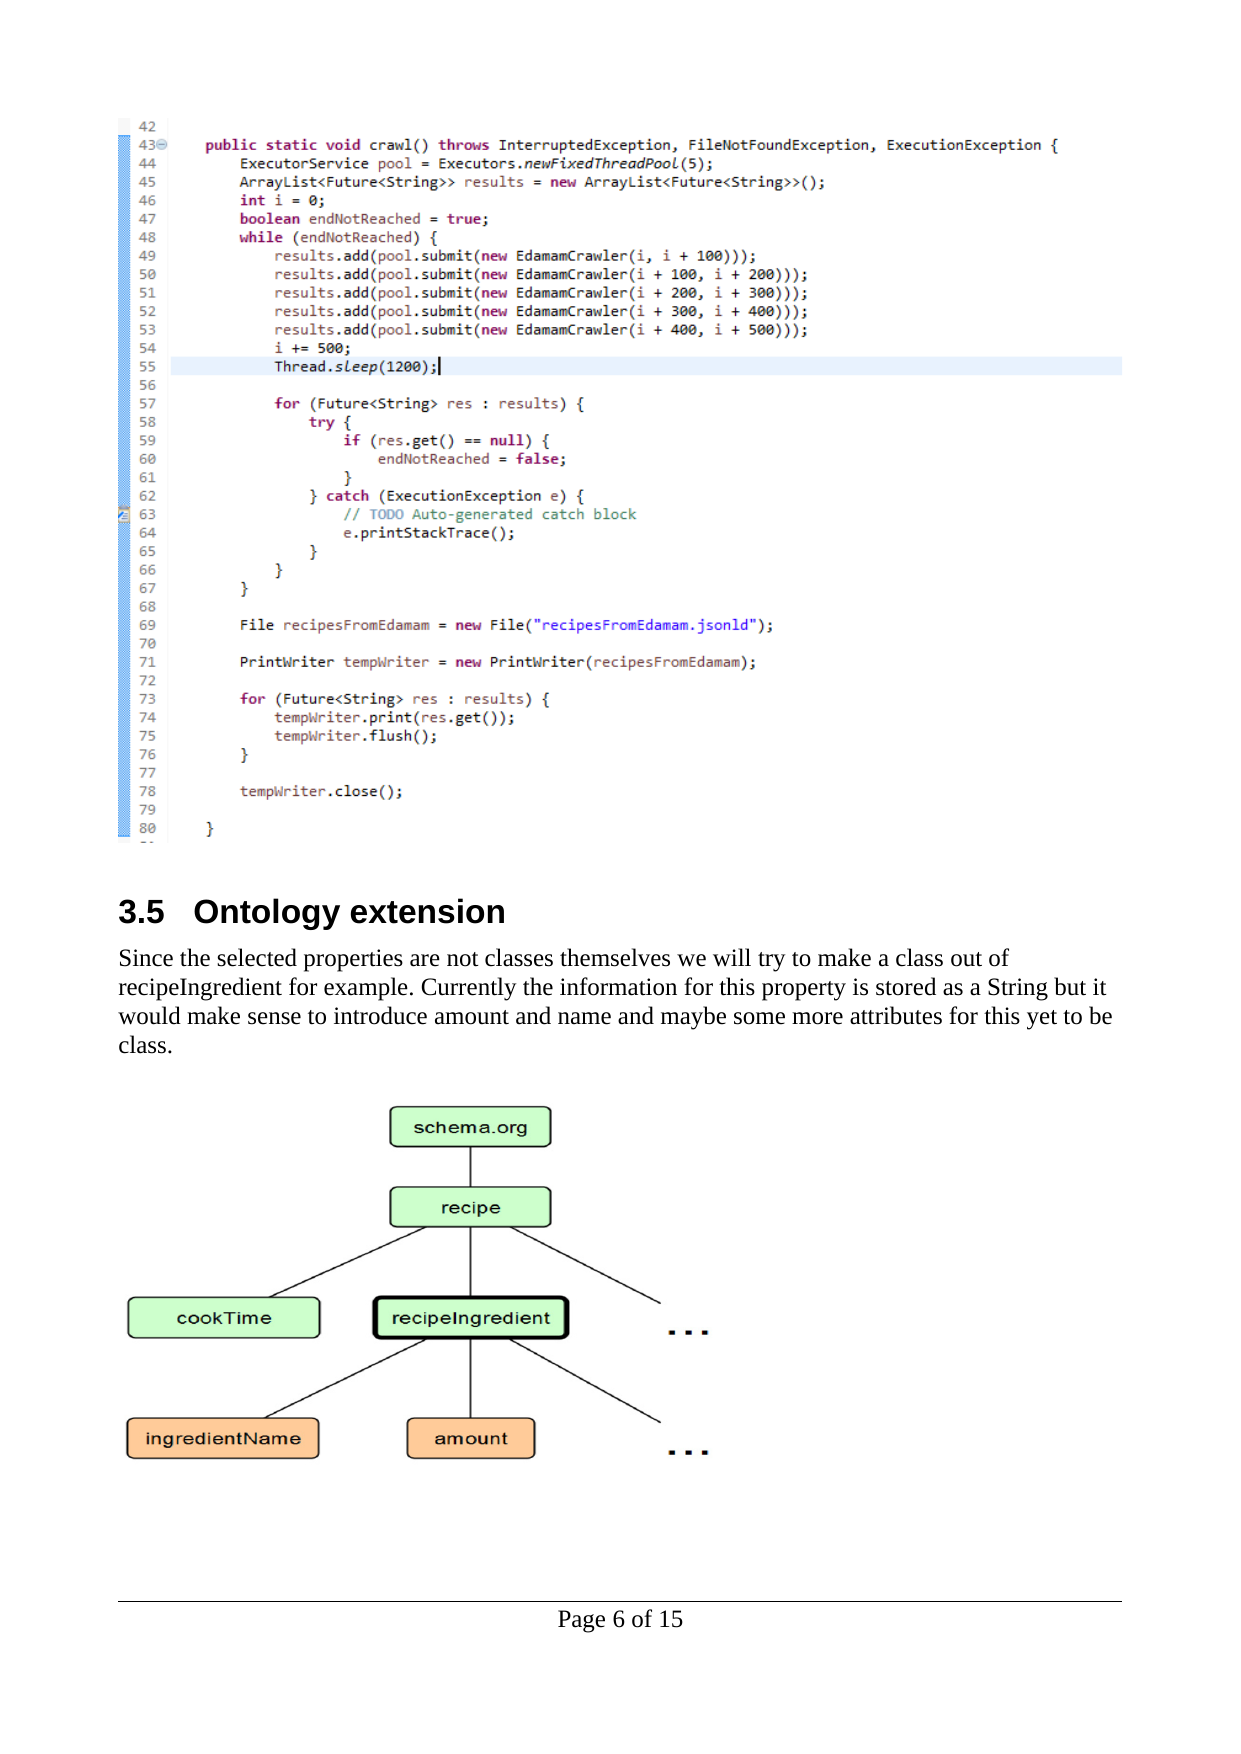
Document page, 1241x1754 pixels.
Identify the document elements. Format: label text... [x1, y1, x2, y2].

text Since the selected properties are not classes themselves we will try to make a class out of recipeIngredient for example. Currently the information for this property is stored as a String but it would make sense to introduce amount and name and maybe some more attributes for this yet to be class. [118, 943, 1122, 1058]
subtitle Ontology extension [118, 892, 1122, 931]
picture [118, 1087, 763, 1476]
picture [118, 118, 1123, 843]
